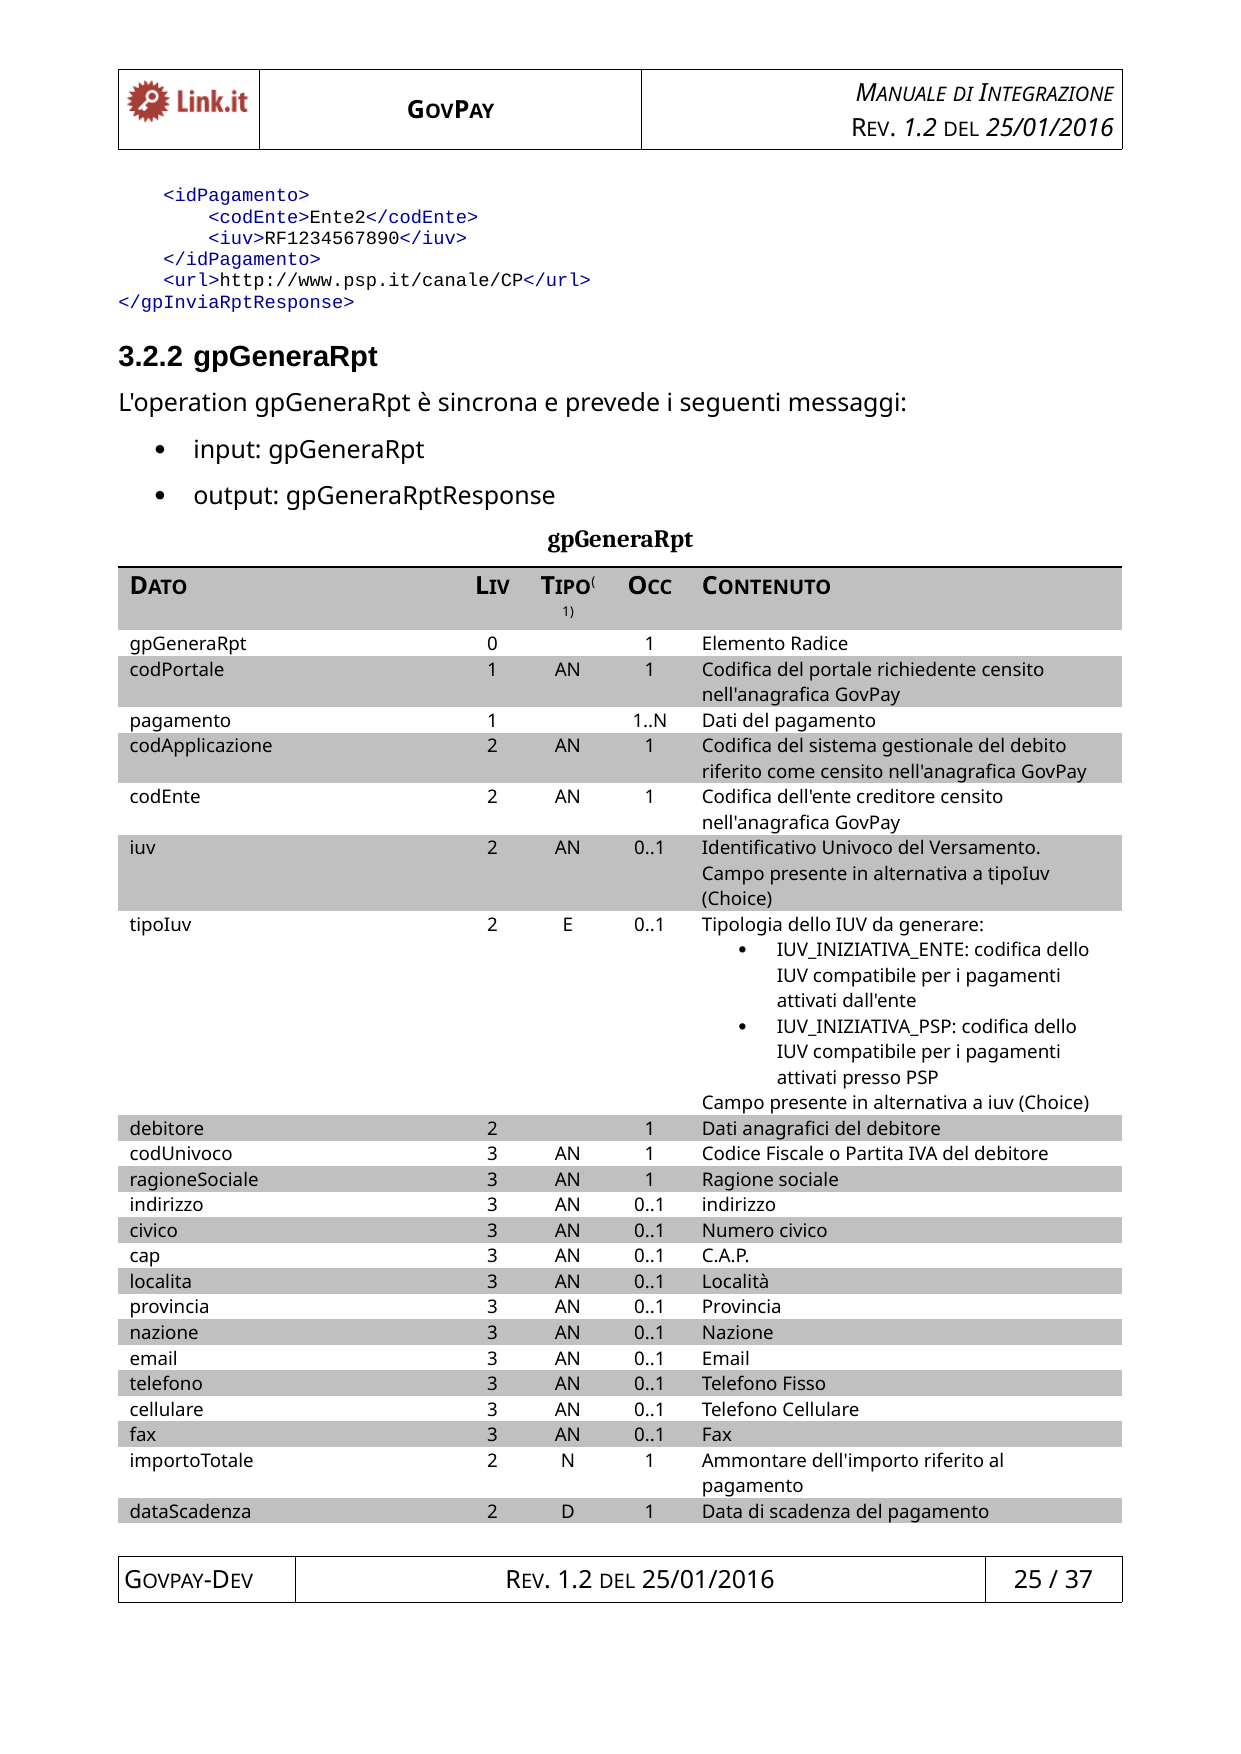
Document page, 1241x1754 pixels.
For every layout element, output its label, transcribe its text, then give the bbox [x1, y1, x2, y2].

table_cell [526, 707, 609, 732]
table_cell AN [526, 1421, 609, 1447]
table_header gpGeneraRpt [118, 525, 1122, 566]
table_cell fax [118, 1421, 458, 1447]
table_cell 2 [458, 1447, 526, 1498]
table_cell 2 [458, 733, 526, 783]
table_cell 3 [458, 1141, 526, 1166]
table_cell 1 [609, 1115, 690, 1141]
table_cell AN [526, 784, 609, 834]
text L'operation gpGeneraRpt è sincrona e prevede i seguenti messaggi: [118, 385, 1122, 419]
table_cell Elemento Radice [690, 630, 1122, 656]
table_cell codEnte [118, 784, 458, 834]
table_cell [526, 1115, 609, 1141]
table_cell 1 [609, 784, 690, 834]
table_cell D [526, 1498, 609, 1523]
table_cell Codifica del sistema gestionale del debito riferito come censito nell'anagrafica GovPay [690, 733, 1122, 783]
list output: gpGeneraRptResponse [156, 478, 1122, 512]
subtitle gpGeneraRpt [118, 339, 1122, 372]
table_cell codUnivoco [118, 1141, 458, 1166]
table_cell 0 [458, 630, 526, 656]
table_cell Liv [458, 568, 526, 630]
table_cell Email [690, 1345, 1122, 1370]
table_cell 3 [458, 1243, 526, 1268]
table_cell AN [526, 1166, 609, 1192]
table_cell Data di scadenza del pagamento [690, 1498, 1122, 1523]
table_cell Dati del pagamento [690, 707, 1122, 732]
table_cell [526, 630, 609, 656]
table_cell dataScadenza [118, 1498, 458, 1523]
table_cell iuv [118, 835, 458, 911]
table_cell localita [118, 1268, 458, 1294]
table_cell 0..1 [609, 911, 690, 1115]
table_cell AN [526, 733, 609, 783]
table_cell 0..1 [609, 1396, 690, 1421]
table_cell 3 [458, 1268, 526, 1294]
table_cell 1 [609, 656, 690, 707]
table_cell 0..1 [609, 1243, 690, 1268]
table_cell email [118, 1345, 458, 1370]
table_cell 3 [458, 1370, 526, 1396]
table_cell debitore [118, 1115, 458, 1141]
table_cell 0..1 [609, 1319, 690, 1345]
table_cell 1 [458, 707, 526, 732]
table_cell 3 [458, 1294, 526, 1319]
table_cell importoTotale [118, 1447, 458, 1498]
table_cell Contenuto [690, 568, 1122, 630]
table_cell Codifica del portale richiedente censito nell'anagrafica GovPay [690, 656, 1122, 707]
table_cell AN [526, 1370, 609, 1396]
table_cell AN [526, 835, 609, 911]
table_cell 2 [458, 911, 526, 1115]
table_cell Tipologia dello IUV da generare: IUV_INIZIATIVA_ENTE: codifica dello IUV compatibile per i pagamenti attivati dall'ente IUV_INIZIATIVA_PSP: codifica dello IUV compatibile per i pagamenti attivati presso PSP Campo presente in alternativa a iuv (Choice) [690, 911, 1122, 1115]
table_cell Nazione [690, 1319, 1122, 1345]
table_cell codApplicazione [118, 733, 458, 783]
table_cell 0..1 [609, 835, 690, 911]
list input: gpGeneraRpt [156, 431, 1122, 465]
table_cell N [526, 1447, 609, 1498]
table_cell 2 [458, 1115, 526, 1141]
table_cell 0..1 [609, 1294, 690, 1319]
table_cell 2 [458, 1498, 526, 1523]
table_cell Ragione sociale [690, 1166, 1122, 1192]
table_cell Identificativo Univoco del Versamento. Campo presente in alternativa a tipoIuv (Choice) [690, 835, 1122, 911]
table_cell 0..1 [609, 1192, 690, 1217]
table_cell Dato [118, 568, 458, 630]
table_cell Tipo(1) [526, 568, 609, 630]
table_cell E [526, 911, 609, 1115]
table_cell 0..1 [609, 1217, 690, 1243]
table_cell 1 [458, 656, 526, 707]
table_cell cellulare [118, 1396, 458, 1421]
table_cell 3 [458, 1217, 526, 1243]
table_cell Numero civico [690, 1217, 1122, 1243]
table_cell 3 [458, 1192, 526, 1217]
table_cell 0..1 [609, 1421, 690, 1447]
table_cell AN [526, 1192, 609, 1217]
table_cell 2 [458, 835, 526, 911]
table_cell 0..1 [609, 1345, 690, 1370]
table_cell Occ [609, 568, 690, 630]
table_cell AN [526, 1319, 609, 1345]
table_cell Ammontare dell'importo riferito al pagamento [690, 1447, 1122, 1498]
table_cell nazione [118, 1319, 458, 1345]
table_cell gpGeneraRpt [118, 630, 458, 656]
table_cell codPortale [118, 656, 458, 707]
table_cell 0..1 [609, 1268, 690, 1294]
table_cell AN [526, 656, 609, 707]
table_cell 1 [609, 630, 690, 656]
text <idPagamento> <codEnte>Ente2</codEnte> <iuv>RF1234567890</iuv> </idPagamento> <url>http://www.psp.it/canale/CP</url> </gpInviaRptResponse> [118, 186, 1122, 314]
table_cell AN [526, 1345, 609, 1370]
table_cell 3 [458, 1345, 526, 1370]
table_cell cap [118, 1243, 458, 1268]
table_cell C.A.P. [690, 1243, 1122, 1268]
table_cell provincia [118, 1294, 458, 1319]
table_cell Dati anagrafici del debitore [690, 1115, 1122, 1141]
table_cell AN [526, 1396, 609, 1421]
picture [123, 75, 254, 128]
table_cell 3 [458, 1166, 526, 1192]
table_cell 2 [458, 784, 526, 834]
table_cell indirizzo [690, 1192, 1122, 1217]
table_cell 1..N [609, 707, 690, 732]
table_cell tipoIuv [118, 911, 458, 1115]
table_cell 1 [609, 1498, 690, 1523]
table_cell indirizzo [118, 1192, 458, 1217]
table_cell AN [526, 1294, 609, 1319]
table_cell ragioneSociale [118, 1166, 458, 1192]
table_cell 0..1 [609, 1370, 690, 1396]
table_cell AN [526, 1268, 609, 1294]
table_cell telefono [118, 1370, 458, 1396]
table_cell 3 [458, 1319, 526, 1345]
table_cell 1 [609, 1447, 690, 1498]
table_cell 3 [458, 1421, 526, 1447]
table_cell civico [118, 1217, 458, 1243]
table_cell 3 [458, 1396, 526, 1421]
table_cell Telefono Fisso [690, 1370, 1122, 1396]
table_cell 1 [609, 733, 690, 783]
table_cell Località [690, 1268, 1122, 1294]
table_cell 1 [609, 1141, 690, 1166]
table_cell Telefono Cellulare [690, 1396, 1122, 1421]
table_cell AN [526, 1217, 609, 1243]
table_cell AN [526, 1243, 609, 1268]
table_cell AN [526, 1141, 609, 1166]
table_cell Provincia [690, 1294, 1122, 1319]
table_cell 1 [609, 1166, 690, 1192]
table_cell pagamento [118, 707, 458, 732]
table_cell Codice Fiscale o Partita IVA del debitore [690, 1141, 1122, 1166]
table_cell Fax [690, 1421, 1122, 1447]
table_cell Codifica dell'ente creditore censito nell'anagrafica GovPay [690, 784, 1122, 834]
